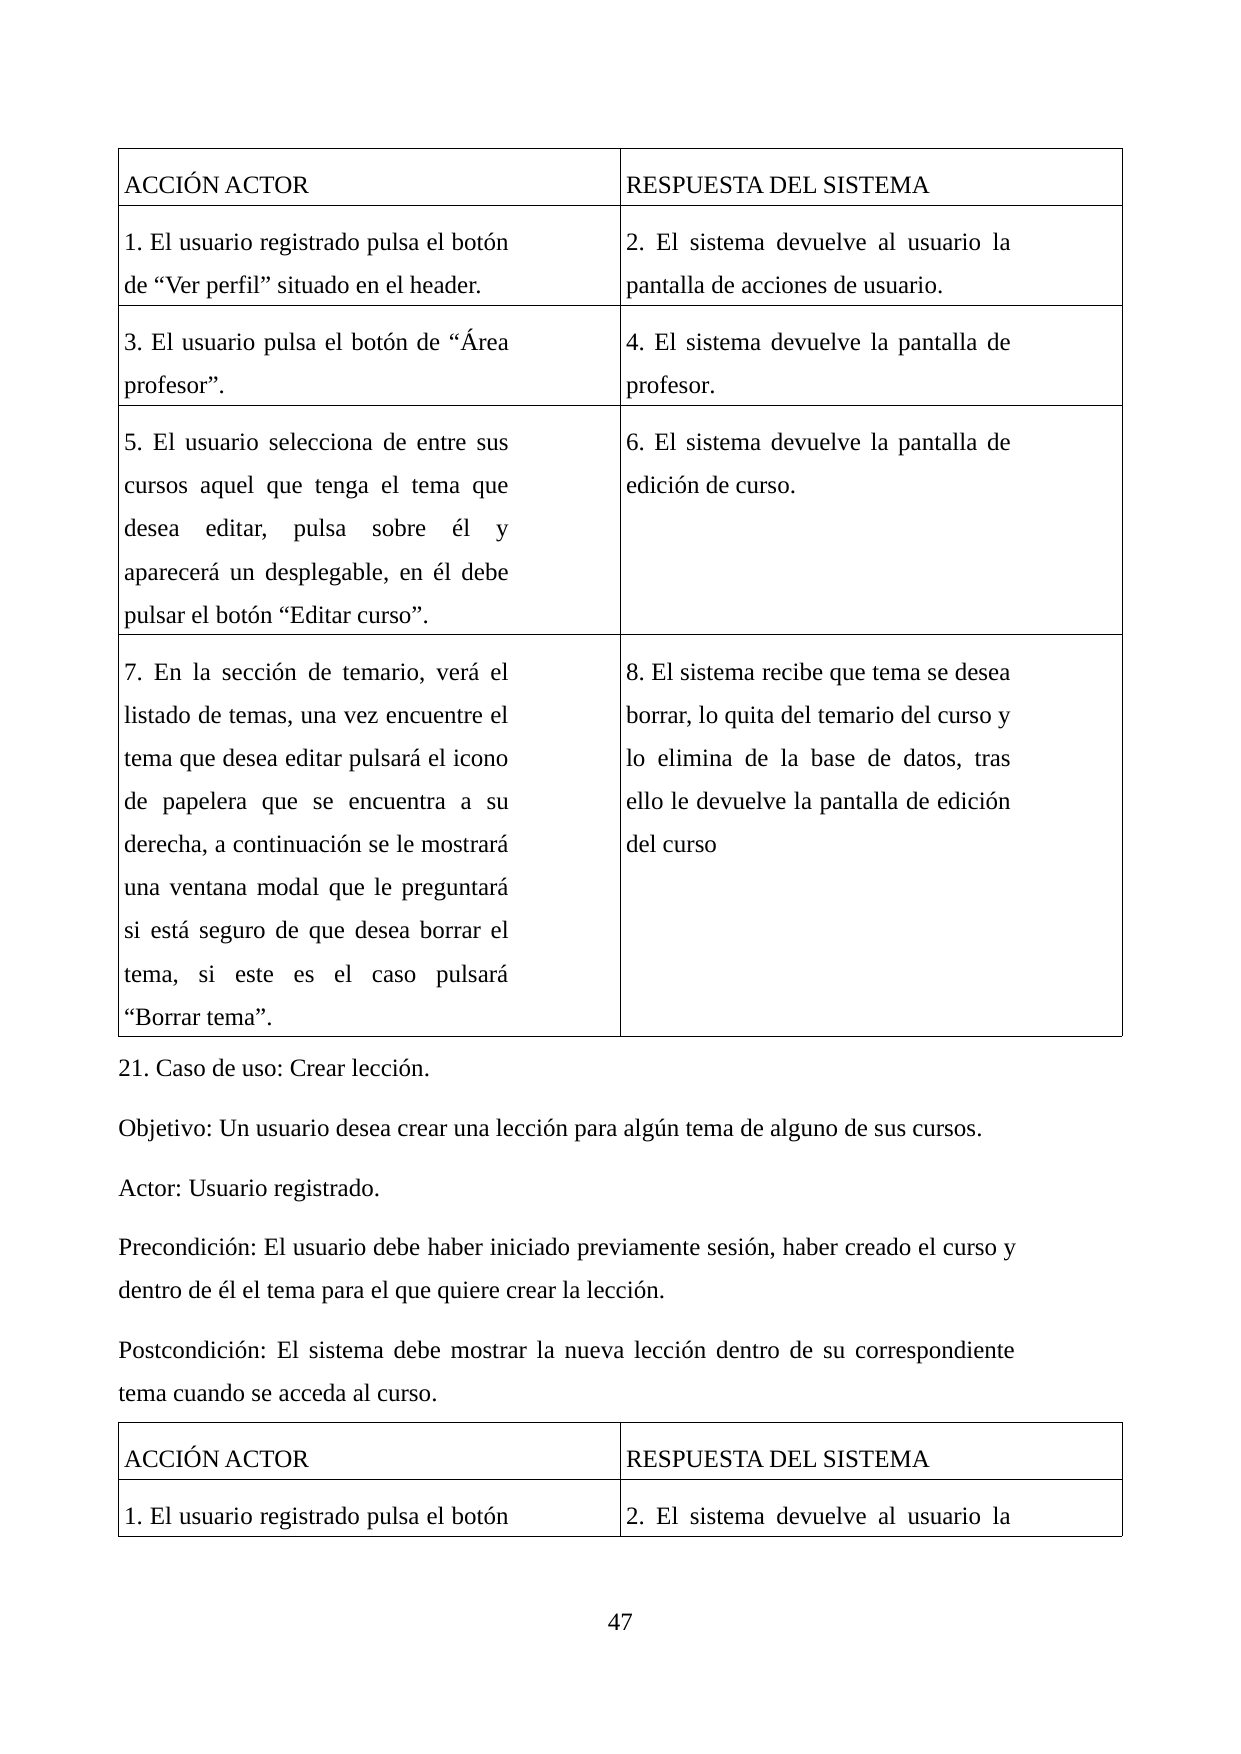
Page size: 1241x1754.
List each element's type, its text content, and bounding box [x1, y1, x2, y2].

table_cell 3. El usuario pulsa el botón de “Área profesor”. [119, 306, 620, 405]
table_cell 2. El sistema devuelve al usuario la pantalla de acciones de usuario. [621, 206, 1122, 305]
table_header RESPUESTA DEL SISTEMA [621, 1423, 1122, 1478]
text 21. Caso de uso: Crear lección. [118, 1053, 1017, 1082]
table_cell 1. El usuario registrado pulsa el botón [119, 1480, 620, 1536]
table_cell 1. El usuario registrado pulsa el botón de “Ver perfil” situado en el header. [119, 206, 620, 305]
text Postcondición: El sistema debe mostrar la nueva lección dentro de su correspondiente tema cuando se acceda al curso. [118, 1335, 1017, 1407]
text Objetivo: Un usuario desea crear una lección para algún tema de alguno de sus cursos. [118, 1113, 1017, 1142]
text Actor: Usuario registrado. [118, 1173, 1017, 1201]
table_cell 4. El sistema devuelve la pantalla de profesor. [621, 306, 1122, 405]
table_cell 6. El sistema devuelve la pantalla de edición de curso. [621, 406, 1122, 634]
table_cell 5. El usuario selecciona de entre sus cursos aquel que tenga el tema que desea editar, pulsa sobre él y aparecerá un desplegable, en él debe pulsar el botón “Editar curso”. [119, 406, 620, 634]
table_cell 8. El sistema recibe que tema se desea borrar, lo quita del temario del curso y lo elimina de la base de datos, tras ello le devuelve la pantalla de edición del curso [621, 635, 1122, 1036]
table_cell 2. El sistema devuelve al usuario la [621, 1480, 1122, 1536]
text Precondición: El usuario debe haber iniciado previamente sesión, haber creado el curso y dentro de él el tema para el que quiere crear la lección. [118, 1232, 1017, 1304]
table_header ACCIÓN ACTOR [119, 1423, 620, 1478]
table_header ACCIÓN ACTOR [119, 149, 620, 204]
table_cell 7. En la sección de temario, verá el listado de temas, una vez encuentre el tema que desea editar pulsará el icono de papelera que se encuentra a su derecha, a continuación se le mostrará una ventana modal que le preguntará si está seguro de que desea borrar el tema, si este es el caso pulsará “Borrar tema”. [119, 635, 620, 1036]
table_header RESPUESTA DEL SISTEMA [621, 149, 1122, 204]
